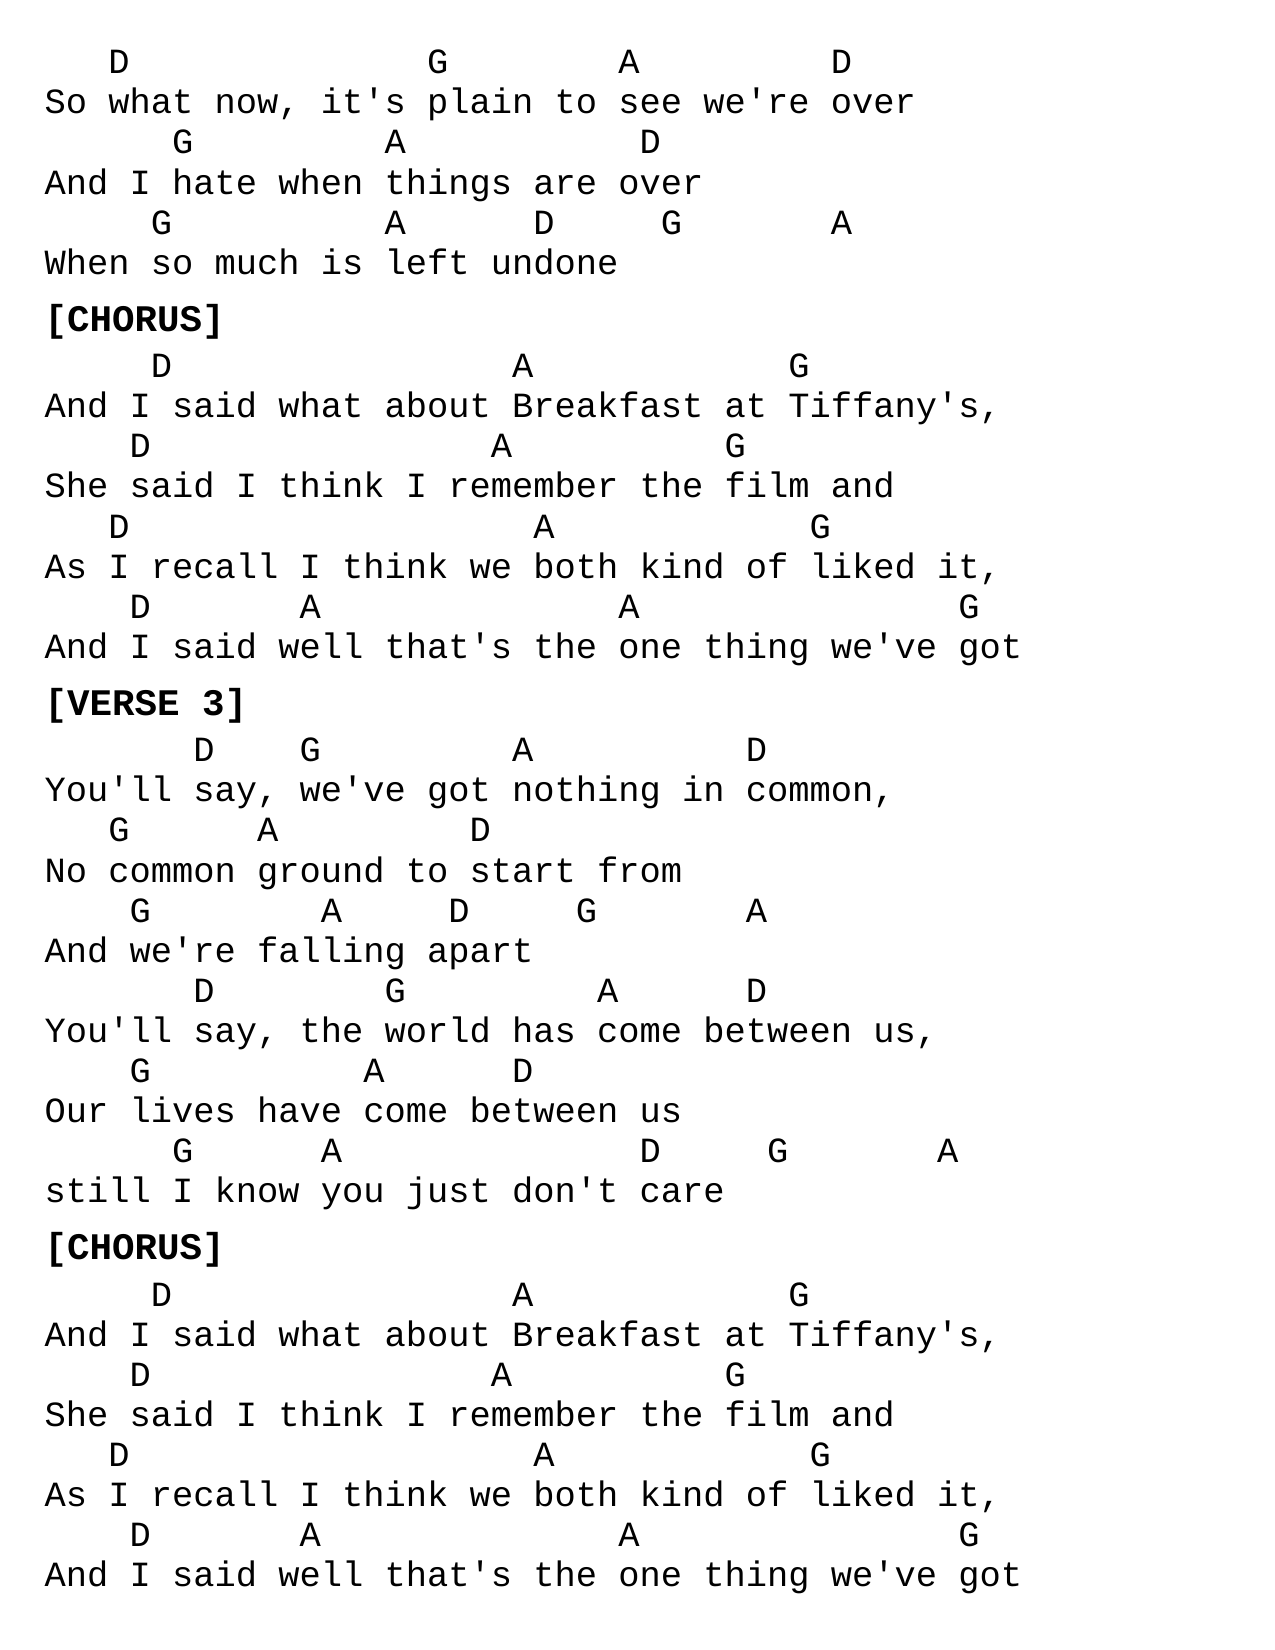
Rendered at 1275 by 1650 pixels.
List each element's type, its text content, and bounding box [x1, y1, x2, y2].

text When so much is left undone [44, 245, 1231, 285]
text And I hate when things are over [44, 164, 1231, 205]
text G A D G A [44, 893, 1231, 933]
text D A G [44, 508, 1231, 549]
text As I recall I think we both kind of liked it, [44, 1477, 1231, 1517]
text D A G [44, 1277, 1231, 1317]
text As I recall I think we both kind of liked it, [44, 549, 1231, 589]
text And I said well that's the one thing we've got [44, 629, 1231, 669]
text D A G [44, 1437, 1231, 1477]
text D G A D [44, 973, 1231, 1013]
subtitle [VERSE 3] [44, 684, 1231, 726]
text And I said well that's the one thing we've got [44, 1557, 1231, 1597]
text D G A D [44, 732, 1231, 772]
text D A G [44, 348, 1231, 388]
text You'll say, the world has come between us, [44, 1013, 1231, 1053]
text D A A G [44, 589, 1231, 629]
text G A D [44, 812, 1231, 852]
text And I said what about Breakfast at Tiffany's, [44, 1317, 1231, 1357]
text G A D G A [44, 1133, 1231, 1173]
text D A G [44, 1357, 1231, 1397]
text G A D G A [44, 205, 1231, 245]
text And we're falling apart [44, 933, 1231, 973]
text No common ground to start from [44, 852, 1231, 893]
subtitle [CHORUS] [44, 300, 1231, 342]
text And I said what about Breakfast at Tiffany's, [44, 388, 1231, 428]
text still I know you just don't care [44, 1173, 1231, 1213]
text She said I think I remember the film and [44, 1397, 1231, 1437]
text G A D [44, 1053, 1231, 1093]
text D A A G [44, 1517, 1231, 1557]
text So what now, it's plain to see we're over [44, 84, 1231, 124]
text G A D [44, 124, 1231, 164]
text You'll say, we've got nothing in common, [44, 772, 1231, 812]
text D G A D [44, 44, 1231, 84]
text She said I think I remember the film and [44, 468, 1231, 508]
subtitle [CHORUS] [44, 1228, 1231, 1271]
text D A G [44, 428, 1231, 468]
text Our lives have come between us [44, 1093, 1231, 1133]
